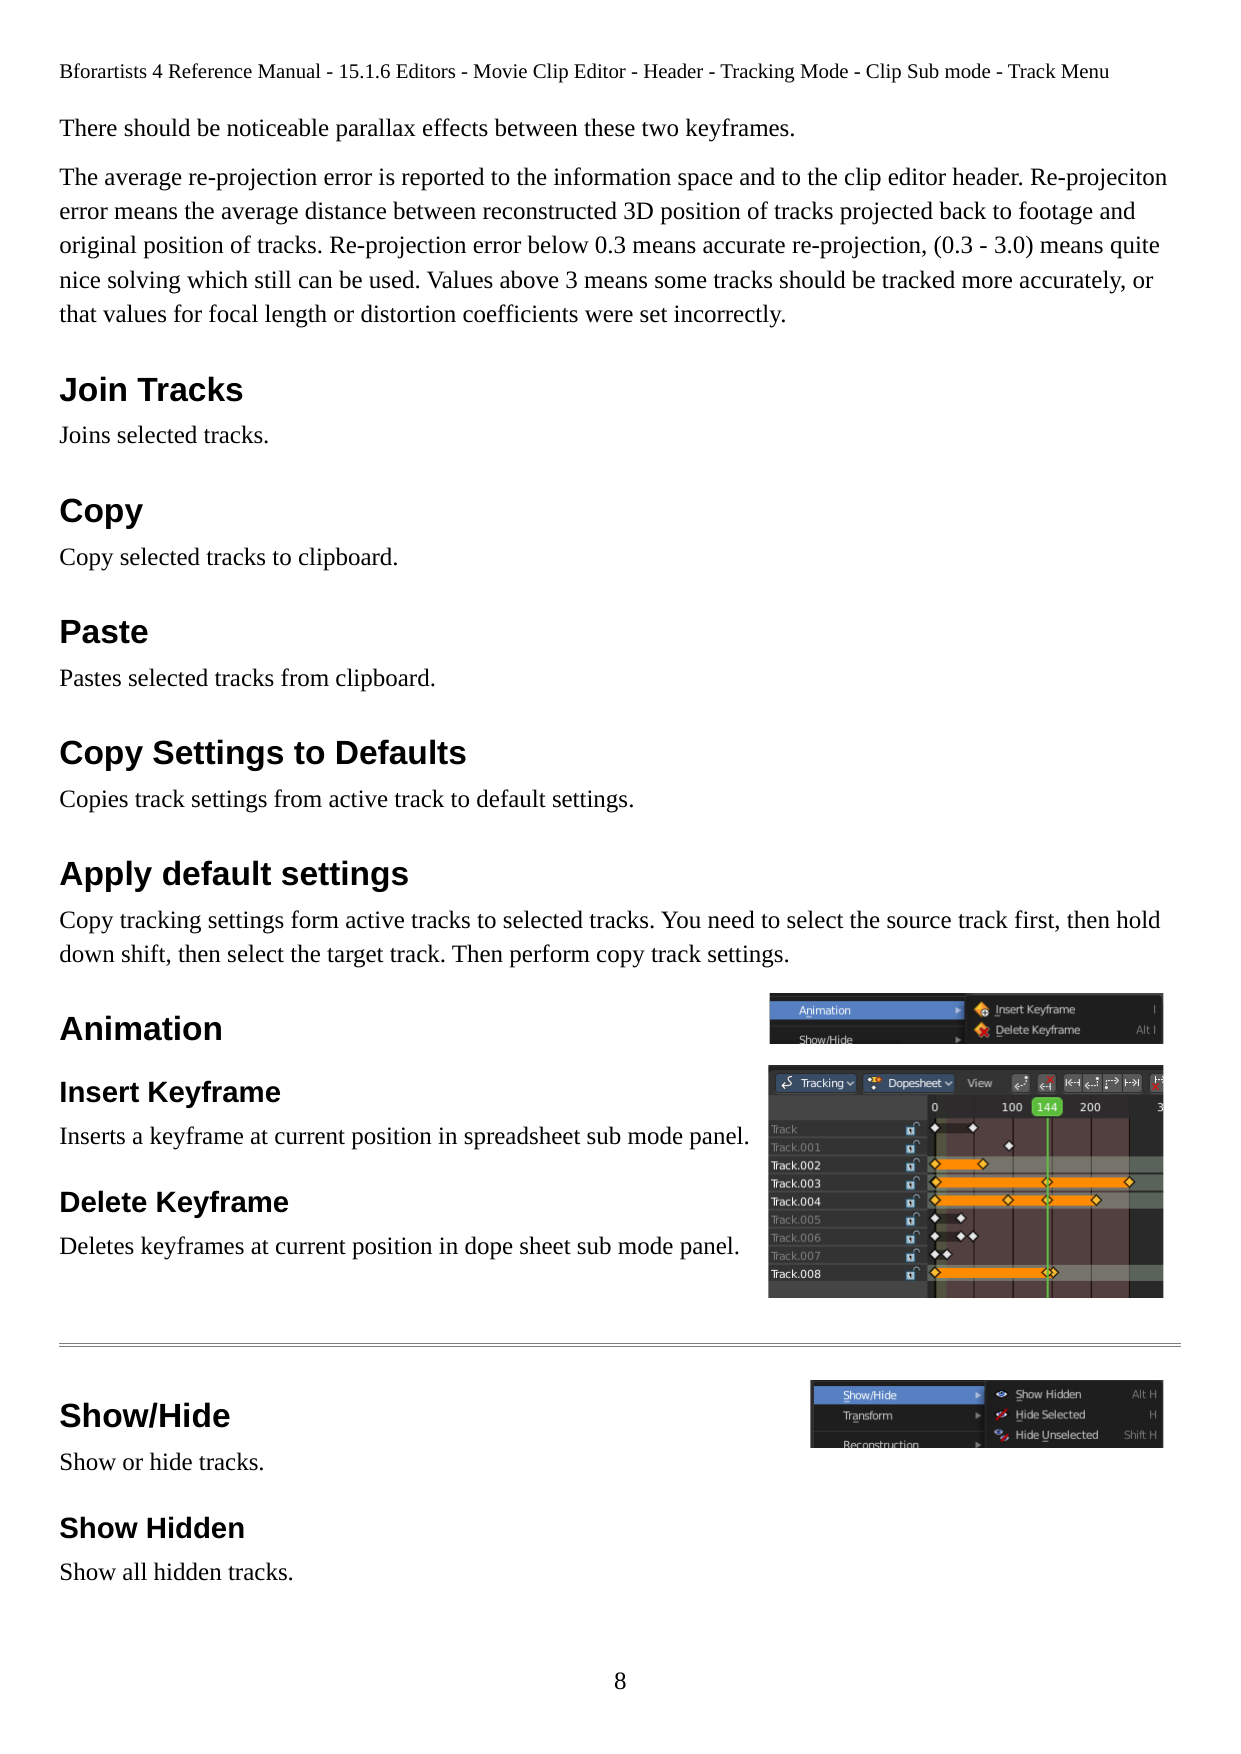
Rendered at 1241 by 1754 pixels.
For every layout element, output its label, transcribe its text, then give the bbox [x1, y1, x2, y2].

picture [768, 1065, 1164, 1298]
subtitle Show/Hide [59, 1396, 810, 1435]
subtitle Animation [59, 1009, 1181, 1048]
text Inserts a keyframe at current position in spreadsheet sub mode panel. [59, 1121, 768, 1150]
subtitle Paste [59, 612, 1181, 650]
text Show all hidden tracks. [59, 1557, 1181, 1586]
text Copy tracking settings form active tracks to selected tracks. You need to select the source track first, then hold down shift, then select the target track. Then perform copy track settings. [59, 905, 1181, 968]
subtitle Apply default settings [59, 854, 1181, 892]
picture [769, 993, 1164, 1044]
text Copy selected tracks to clipboard. [59, 542, 1181, 570]
picture [810, 1380, 1164, 1448]
text Show or hide tracks. [59, 1447, 1181, 1476]
subtitle Copy [59, 491, 1181, 529]
subtitle Join Tracks [59, 369, 1181, 408]
text There should be noticeable parallax effects between these two keyframes. [59, 113, 1181, 141]
subtitle Show Hidden [59, 1511, 1181, 1545]
subtitle [1164, 1075, 1181, 1109]
subtitle [1164, 1396, 1181, 1435]
subtitle Copy Settings to Defaults [59, 733, 1181, 771]
text Pastes selected tracks from clipboard. [59, 663, 1181, 691]
subtitle Insert Keyframe [59, 1075, 768, 1109]
subtitle Delete Keyframe [59, 1185, 768, 1218]
subtitle [1164, 1185, 1181, 1218]
text Copies track settings from active track to default settings. [59, 784, 1181, 812]
text The average re-projection error is reported to the information space and to the clip editor header. Re-projeciton error means the average distance between reconstructed 3D position of tracks projected back to footage and original position of tracks. Re-projection error below 0.3 means accurate re-projection, (0.3 - 3.0) means quite nice solving which still can be used. Values above 3 means some tracks should be tracked more accurately, or that values for focal length or distortion coefficients were set incorrectly. [59, 162, 1181, 328]
text Deletes keyframes at current position in dope sheet sub mode panel. [59, 1231, 768, 1260]
text Joins selected tracks. [59, 421, 1181, 449]
